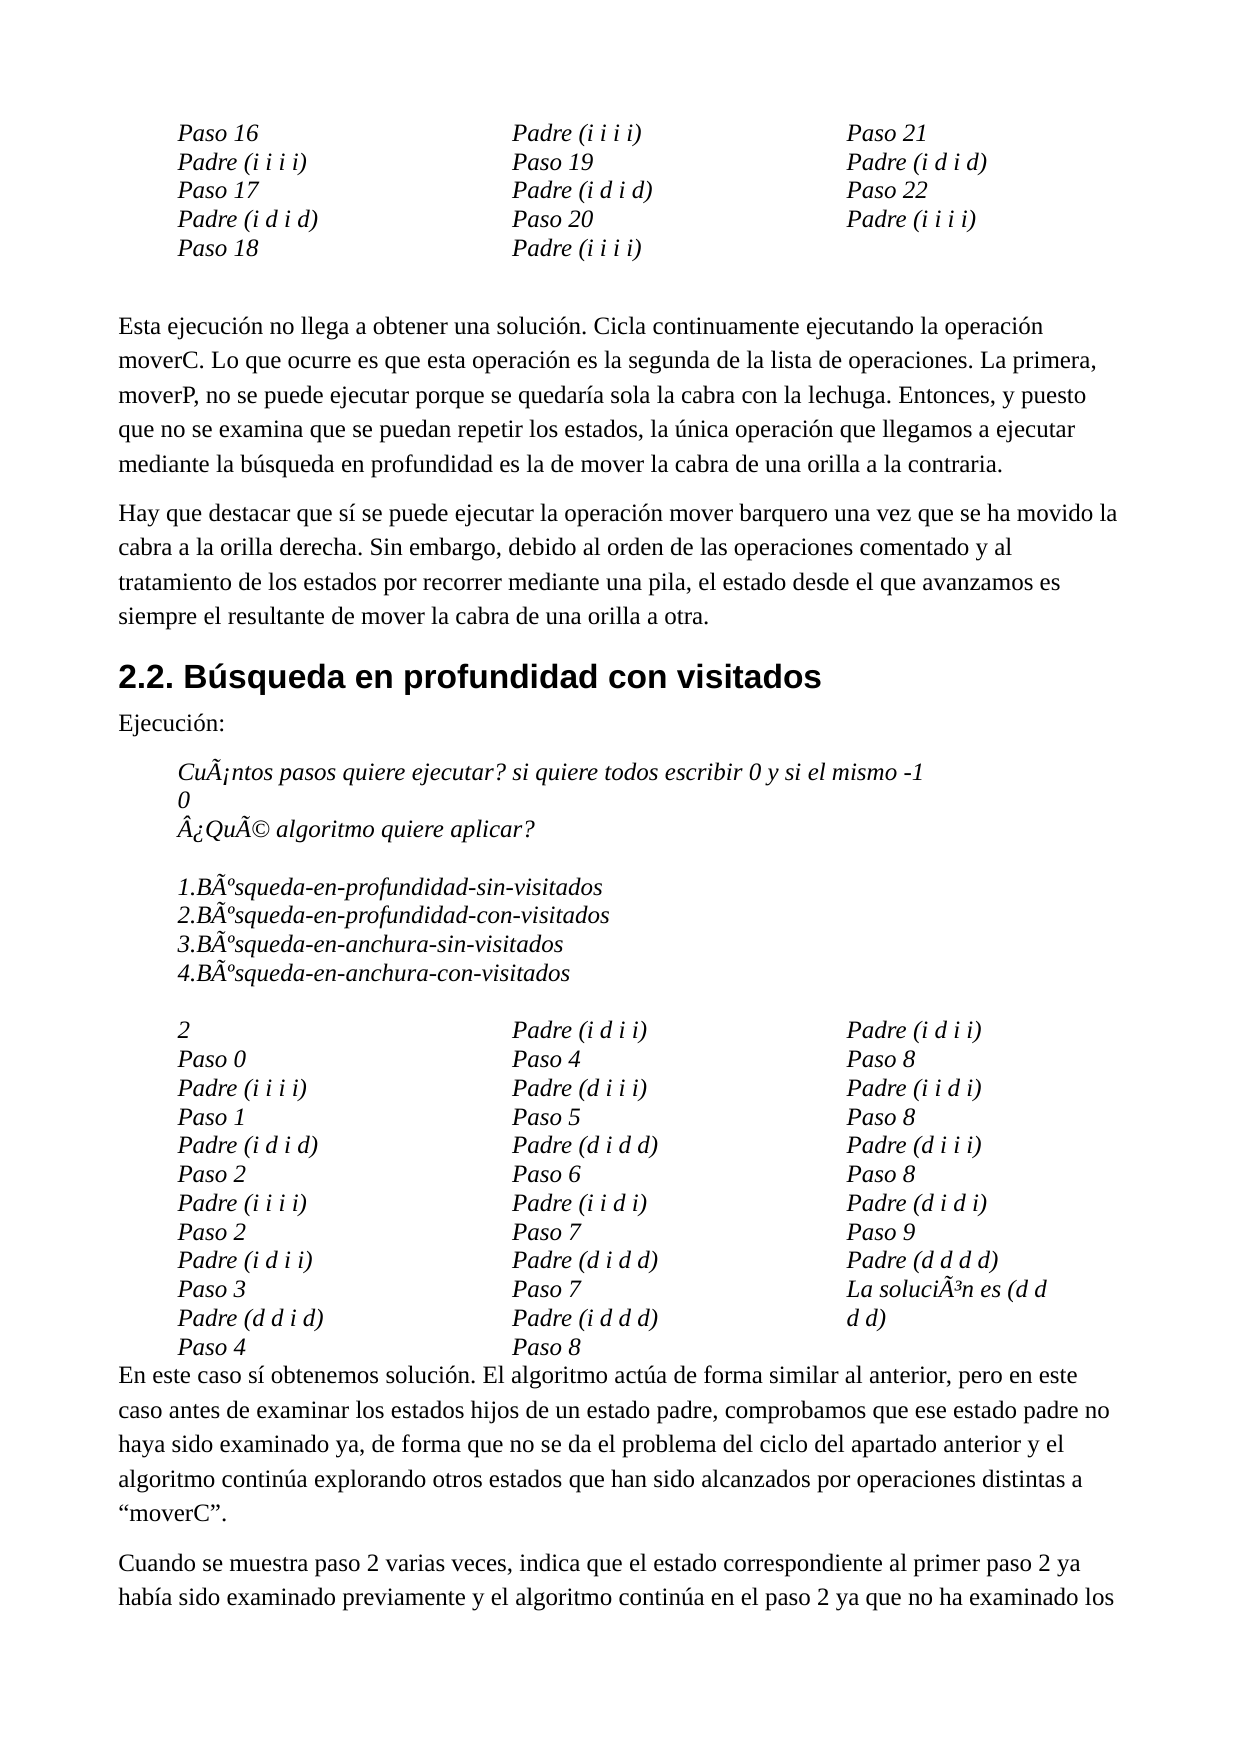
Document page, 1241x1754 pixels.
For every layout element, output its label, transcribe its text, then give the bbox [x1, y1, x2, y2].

text Paso 2 [177, 1159, 394, 1188]
text 3.BÃºsqueda-en-anchura-sin-visitados [177, 929, 1063, 958]
text 2.BÃºsqueda-en-profundidad-con-visitados [177, 901, 1063, 929]
text Cuando se muestra paso 2 varias veces, indica que el estado correspondiente al primer paso 2 ya había sido examinado previamente y el algoritmo continúa en el paso 2 ya que no ha examinado los [118, 1548, 1122, 1611]
text Paso 1 [177, 1102, 394, 1131]
text Paso 9 [846, 1217, 1063, 1246]
text Paso 8 [512, 1332, 728, 1361]
text La soluciÃ³n es (d d d d) [846, 1274, 1063, 1332]
text Paso 4 [512, 1044, 728, 1073]
text Â¿QuÃ© algoritmo quiere aplicar? [177, 814, 1063, 843]
text Padre (d i i i) [512, 1073, 728, 1102]
text Padre (i d i d) [177, 204, 394, 233]
text Padre (i i d i) [846, 1073, 1063, 1102]
text Paso 18 [177, 233, 394, 262]
text Padre (d i i i) [846, 1131, 1063, 1159]
text Paso 16 [177, 118, 394, 147]
text 1.BÃºsqueda-en-profundidad-sin-visitados [177, 872, 1063, 901]
text Paso 22 [846, 176, 1063, 204]
text Padre (i i i i) [177, 1188, 394, 1217]
text Padre (d i d i) [846, 1188, 1063, 1217]
text Padre (d i d d) [512, 1246, 728, 1274]
text Padre (i d i d) [512, 176, 728, 204]
text CuÃ¡ntos pasos quiere ejecutar? si quiere todos escribir 0 y si el mismo -1 [177, 757, 1063, 786]
text Padre (i d i i) [512, 1016, 728, 1044]
text Paso 8 [846, 1044, 1063, 1073]
text Paso 20 [512, 204, 728, 233]
text Padre (i i i i) [512, 118, 728, 147]
text Padre (i i i i) [846, 204, 1063, 233]
text Padre (d i d d) [512, 1131, 728, 1159]
text Paso 7 [512, 1274, 728, 1303]
text 2 [177, 1016, 394, 1044]
text Paso 6 [512, 1159, 728, 1188]
subtitle 2.2. Búsqueda en profundidad con visitados [118, 657, 1122, 695]
text 4.BÃºsqueda-en-anchura-con-visitados [177, 958, 1063, 987]
text Paso 2 [177, 1217, 394, 1246]
text Hay que destacar que sí se puede ejecutar la operación mover barquero una vez que se ha movido la cabra a la orilla derecha. Sin embargo, debido al orden de las operaciones comentado y al tratamiento de los estados por recorrer mediante una pila, el estado desde el que avanzamos es siempre el resultante de mover la cabra de una orilla a otra. [118, 498, 1122, 630]
text Padre (i d i d) [177, 1131, 394, 1159]
text Padre (i i i i) [512, 233, 728, 262]
text Padre (i i i i) [177, 1073, 394, 1102]
text Paso 0 [177, 1044, 394, 1073]
text Paso 8 [846, 1102, 1063, 1131]
text Padre (i d i i) [846, 1016, 1063, 1044]
text Padre (d d i d) [177, 1303, 394, 1332]
text Paso 8 [846, 1159, 1063, 1188]
text Padre (i d i d) [846, 147, 1063, 176]
text Paso 3 [177, 1274, 394, 1303]
text Paso 5 [512, 1102, 728, 1131]
text Paso 21 [846, 118, 1063, 147]
text En este caso sí obtenemos solución. El algoritmo actúa de forma similar al anterior, pero en este caso antes de examinar los estados hijos de un estado padre, comprobamos que ese estado padre no haya sido examinado ya, de forma que no se da el problema del ciclo del apartado anterior y el algoritmo continúa explorando otros estados que han sido alcanzados por operaciones distintas a “moverC”. [118, 1361, 1122, 1527]
text Padre (i d d d) [512, 1303, 728, 1332]
text Padre (d d d d) [846, 1246, 1063, 1274]
text Paso 4 [177, 1332, 394, 1361]
text Padre (i d i i) [177, 1246, 394, 1274]
text Paso 7 [512, 1217, 728, 1246]
text Esta ejecución no llega a obtener una solución. Cicla continuamente ejecutando la operación moverC. Lo que ocurre es que esta operación es la segunda de la lista de operaciones. La primera, moverP, no se puede ejecutar porque se quedaría sola la cabra con la lechuga. Entonces, y puesto que no se examina que se puedan repetir los estados, la única operación que llegamos a ejecutar mediante la búsqueda en profundidad es la de mover la cabra de una orilla a la contraria. [118, 311, 1122, 478]
text Paso 17 [177, 176, 394, 204]
text Ejecución: [118, 708, 1122, 737]
text 0 [177, 786, 1063, 814]
text Padre (i i d i) [512, 1188, 728, 1217]
text Paso 19 [512, 147, 728, 176]
text Padre (i i i i) [177, 147, 394, 176]
